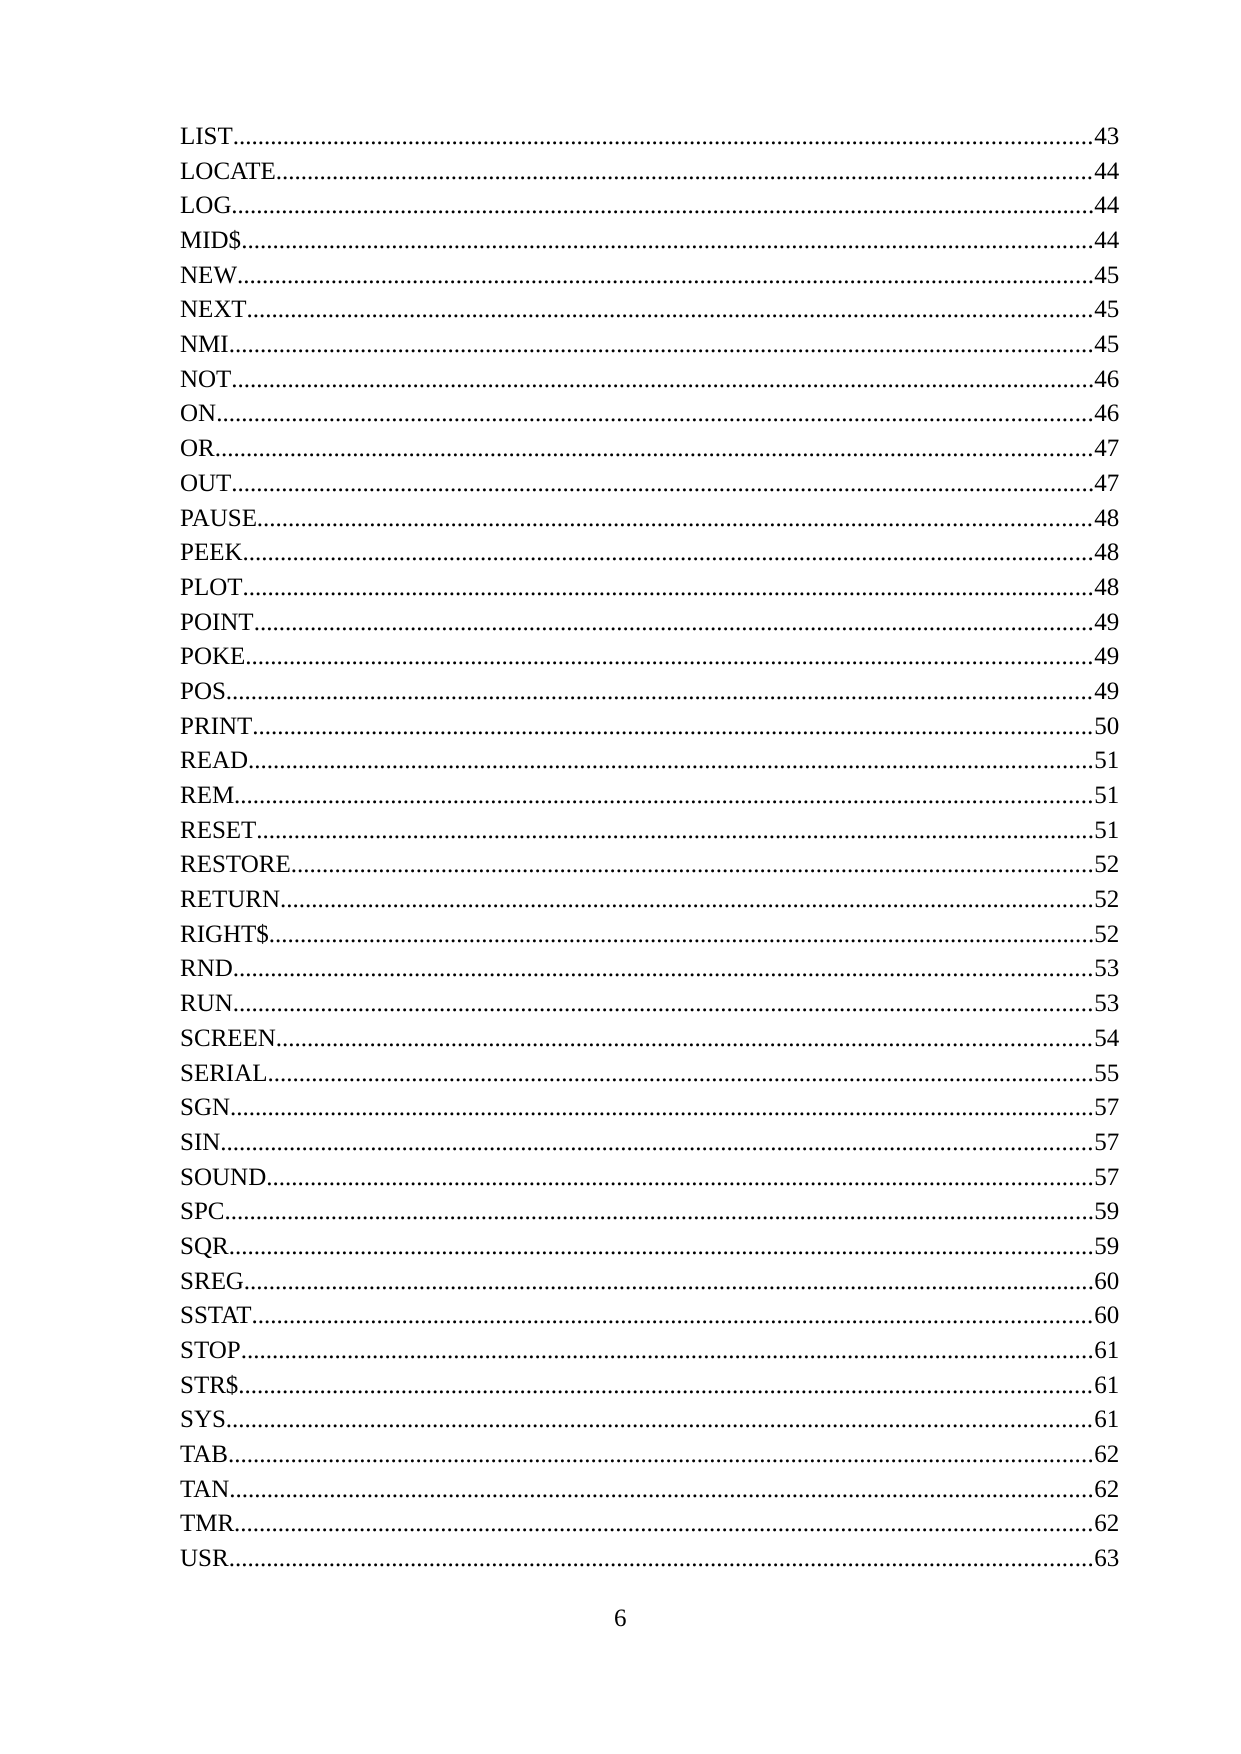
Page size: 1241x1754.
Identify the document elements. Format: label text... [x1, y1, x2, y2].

text SGN 57 [180, 1092, 1119, 1121]
text SSTAT 60 [180, 1300, 1119, 1329]
text POINT 49 [180, 607, 1119, 635]
text SCREEN 54 [180, 1023, 1119, 1052]
text PRINT 50 [180, 711, 1119, 739]
text RIGHT$ 52 [180, 919, 1119, 948]
text LOG 44 [180, 190, 1119, 219]
text RND 53 [180, 953, 1119, 982]
text TAB 62 [180, 1439, 1119, 1468]
text POS 49 [180, 676, 1119, 705]
text OUT 47 [180, 468, 1119, 497]
text NOT 46 [180, 364, 1119, 393]
text MID$ 44 [180, 225, 1119, 254]
text RETURN 52 [180, 884, 1119, 913]
text OR 47 [180, 433, 1119, 462]
text ON 46 [180, 398, 1119, 427]
text SYS 61 [180, 1404, 1119, 1433]
text TAN 62 [180, 1474, 1119, 1503]
text SERIAL 55 [180, 1058, 1119, 1086]
text SIN 57 [180, 1127, 1119, 1156]
text POKE 49 [180, 641, 1119, 670]
text NEXT 45 [180, 294, 1119, 323]
text SQR 59 [180, 1231, 1119, 1260]
text LIST 43 [180, 121, 1119, 150]
text PAUSE 48 [180, 503, 1119, 531]
text RESTORE 52 [180, 849, 1119, 878]
text STOP 61 [180, 1335, 1119, 1364]
text SREG 60 [180, 1266, 1119, 1294]
text TMR 62 [180, 1508, 1119, 1537]
text RESET 51 [180, 815, 1119, 843]
text PEEK 48 [180, 537, 1119, 566]
text REM 51 [180, 780, 1119, 809]
text NEW 45 [180, 260, 1119, 288]
text SPC 59 [180, 1196, 1119, 1225]
text LOCATE 44 [180, 156, 1119, 184]
text USR 63 [180, 1543, 1119, 1572]
text RUN 53 [180, 988, 1119, 1017]
text STR$ 61 [180, 1370, 1119, 1398]
text PLOT 48 [180, 572, 1119, 601]
text SOUND 57 [180, 1162, 1119, 1190]
text READ 51 [180, 745, 1119, 774]
text NMI 45 [180, 329, 1119, 358]
